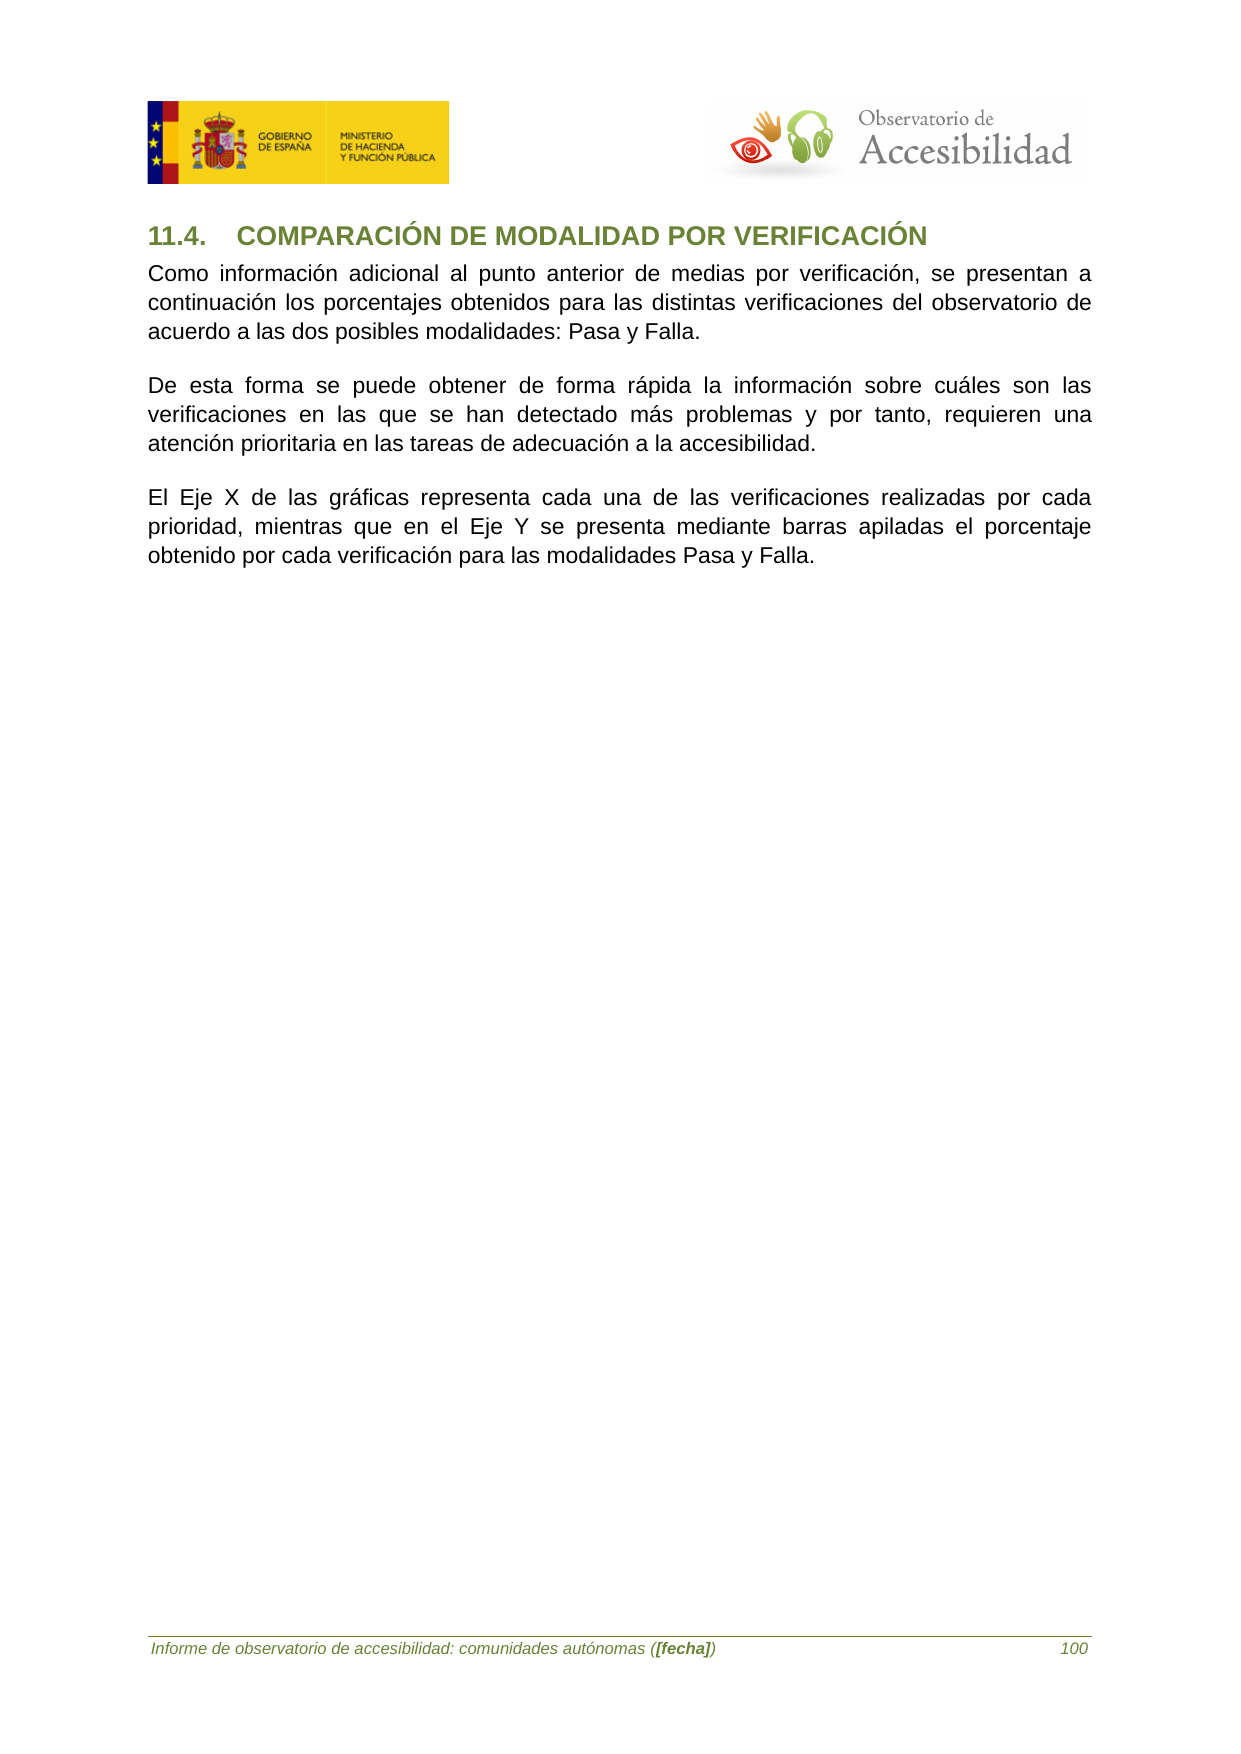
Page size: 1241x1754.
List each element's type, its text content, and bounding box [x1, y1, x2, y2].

text De esta forma se puede obtener de forma rápida la información sobre cuáles son las verificaciones en las que se han detectado más problemas y por tanto, requieren una atención prioritaria en las tareas de adecuación a la accesibilidad. [148, 372, 1092, 456]
picture [710, 101, 1086, 184]
text El Eje X de las gráficas representa cada una de las verificaciones realizadas por cada prioridad, mientras que en el Eje Y se presenta mediante barras apiladas el porcentaje obtenido por cada verificación para las modalidades Pasa y Falla. [148, 484, 1092, 568]
text Como información adicional al punto anterior de medias por verificación, se presentan a continuación los porcentajes obtenidos para las distintas verificaciones del observatorio de acuerdo a las dos posibles modalidades: Pasa y Falla. [148, 260, 1092, 344]
subtitle Comparación de Modalidad por Verificación [148, 220, 1092, 251]
picture [147, 101, 450, 184]
